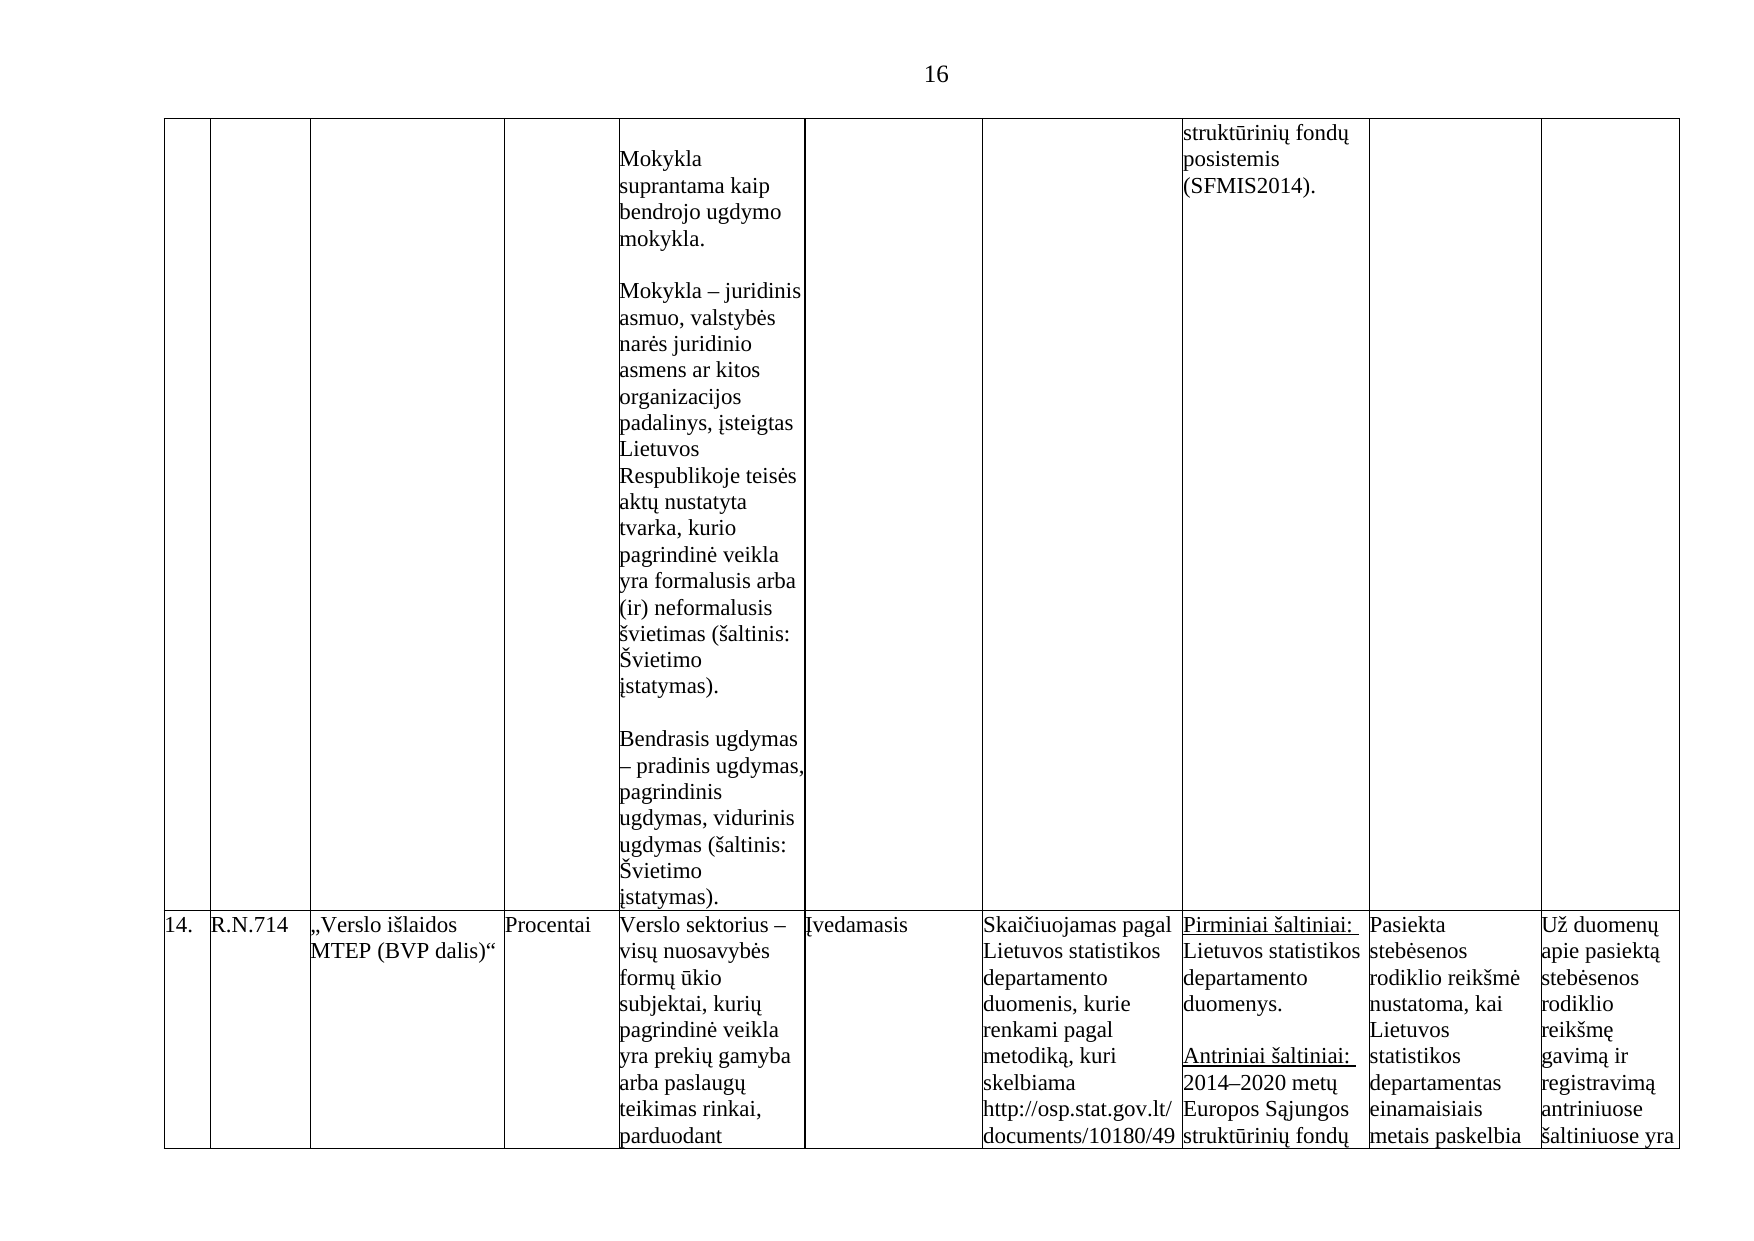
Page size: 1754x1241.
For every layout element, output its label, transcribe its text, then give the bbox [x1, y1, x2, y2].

table_cell „Verslo išlaidos MTEP (BVP dalis)“ [311, 911, 504, 1148]
table_cell R.N.714 [211, 911, 310, 1148]
table_cell [211, 119, 310, 910]
table_cell [311, 119, 504, 910]
table_cell Įvedamasis [806, 911, 982, 1148]
table_cell [165, 119, 210, 910]
table_cell [505, 119, 619, 910]
table_cell [983, 119, 1182, 910]
table_cell Pirminiai šaltiniai: Lietuvos statistikos departamento duomenys. Antriniai šaltiniai: 2014–2020 metų Europos Sąjungos struktūrinių fondų [1183, 911, 1369, 1148]
table_cell Už duomenų apie pasiektą stebėsenos rodiklio reikšmę gavimą ir registravimą antriniuose šaltiniuose yra [1542, 911, 1679, 1148]
table_cell Skaičiuojamas pagal Lietuvos statistikos departamento duomenis, kurie renkami pagal metodiką, kuri skelbiama http://osp.stat.gov.lt/documents/10180/49 [983, 911, 1182, 1148]
table_cell Verslo sektorius – visų nuosavybės formų ūkio subjektai, kurių pagrindinė veikla yra prekių gamyba arba paslaugų teikimas rinkai, parduodant [620, 911, 804, 1148]
table_cell Procentai [505, 911, 619, 1148]
table_cell [806, 119, 982, 910]
table_cell Pasiekta stebėsenos rodiklio reikšmė nustatoma, kai Lietuvos statistikos departamentas einamaisiais metais paskelbia [1370, 911, 1541, 1148]
table_cell Mokykla suprantama kaip bendrojo ugdymo mokykla. Mokykla – juridinis asmuo, valstybės narės juridinio asmens ar kitos organizacijos padalinys, įsteigtas Lietuvos Respublikoje teisės aktų nustatyta tvarka, kurio pagrindinė veikla yra formalusis arba (ir) neformalusis švietimas (šaltinis: Švietimo įstatymas). Bendrasis ugdymas – pradinis ugdymas, pagrindinis ugdymas, vidurinis ugdymas (šaltinis: Švietimo įstatymas). [620, 119, 804, 910]
table_cell 14. [165, 911, 210, 1148]
table_cell struktūrinių fondų posistemis (SFMIS2014). [1183, 119, 1369, 910]
table_cell [1542, 119, 1679, 910]
table_cell [1370, 119, 1541, 910]
